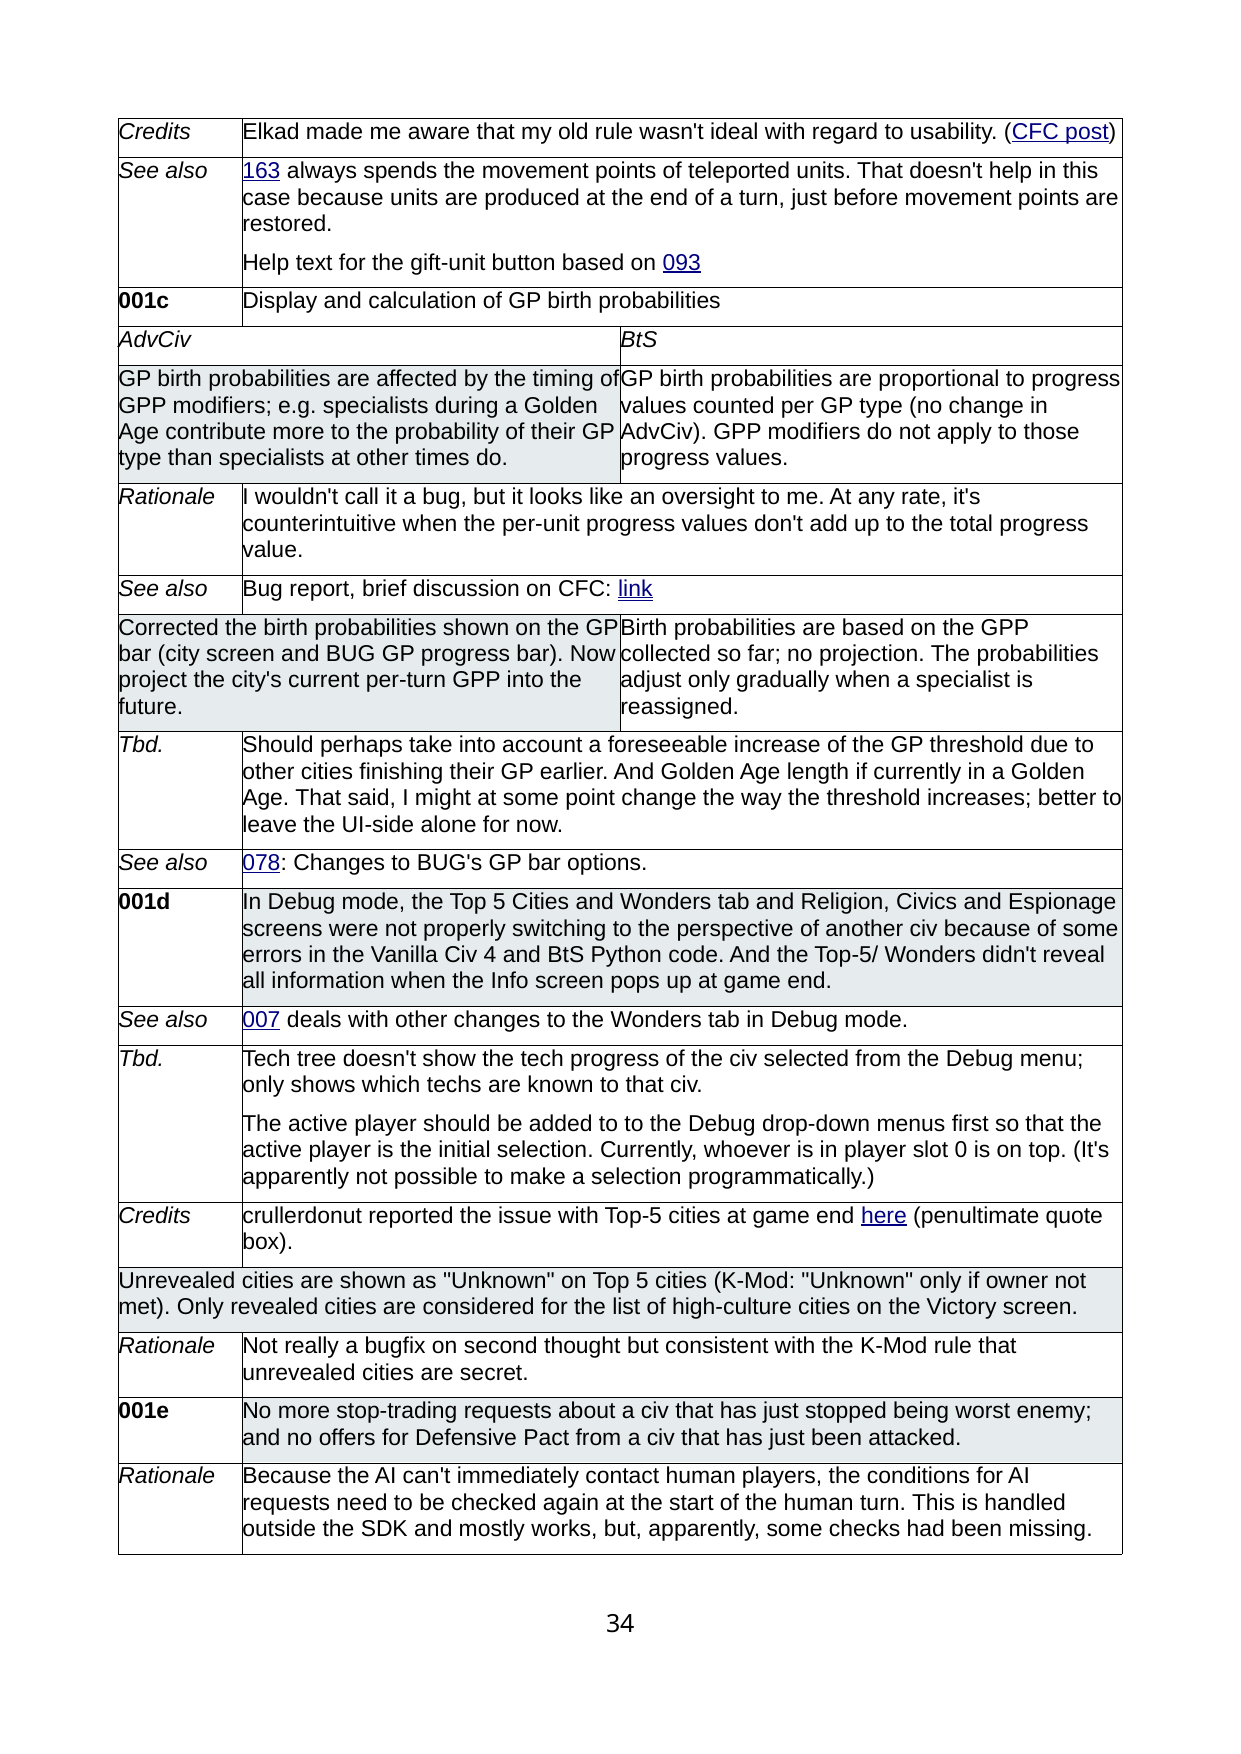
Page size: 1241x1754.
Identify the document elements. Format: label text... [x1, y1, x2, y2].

table_cell Bug report, brief discussion on CFC: link [243, 576, 1122, 613]
table_cell Not really a bugfix on second thought but consistent with the K-Mod rule that unrevealed cities are secret. [243, 1333, 1122, 1397]
table_cell Rationale [119, 1333, 242, 1397]
table_cell GP birth probabilities are proportional to progress values counted per GP type (no change in AdvCiv). GPP modifiers do not apply to those progress values. [621, 366, 1122, 483]
table_cell Tbd. [119, 1046, 242, 1202]
table_cell Should perhaps take into account a foreseeable increase of the GP threshold due to other cities finishing their GP earlier. And Golden Age length if currently in a Golden Age. That said, I might at some point change the way the threshold increases; better to leave the UI-side alone for now. [243, 732, 1122, 849]
table_cell crullerdonut reported the issue with Top-5 cities at game end here (penultimate quote box). [243, 1203, 1122, 1267]
table_cell Tbd. [119, 732, 242, 849]
table_cell 007 deals with other changes to the Wonders tab in Debug mode. [243, 1007, 1122, 1045]
table_cell 078: Changes to BUG's GP bar options. [243, 850, 1122, 888]
table_cell Credits [119, 1203, 242, 1267]
table_cell See also [119, 576, 242, 613]
table_cell Rationale [119, 484, 242, 574]
table_cell Credits [119, 119, 242, 157]
table_cell Because the AI can't immediately contact human players, the conditions for AI requests need to be checked again at the start of the human turn. This is handled outside the SDK and mostly works, but, apparently, some checks had been missing. [243, 1464, 1122, 1554]
table_cell 001c [119, 288, 242, 326]
table_cell BtS [621, 327, 1122, 365]
table_cell Rationale [119, 1464, 242, 1554]
table_cell Elkad made me aware that my old rule wasn't ideal with regard to usability. (CFC post) [243, 119, 1122, 157]
table_cell Unrevealed cities are shown as "Unknown" on Top 5 cities (K-Mod: "Unknown" only if owner not met). Only revealed cities are considered for the list of high-culture cities on the Victory screen. [119, 1268, 1122, 1332]
table_cell 001d [119, 889, 242, 1006]
table_cell See also [119, 850, 242, 888]
table_cell See also [119, 1007, 242, 1045]
table_cell GP birth probabilities are affected by the timing of GPP modifiers; e.g. specialists during a Golden Age contribute more to the probability of their GP type than specialists at other times do. [119, 366, 620, 483]
table_cell In Debug mode, the Top 5 Cities and Wonders tab and Religion, Civics and Espionage screens were not properly switching to the perspective of another civ because of some errors in the Vanilla Civ 4 and BtS Python code. And the Top-5/ Wonders didn't reveal all information when the Info screen pops up at game end. [243, 889, 1122, 1006]
table_cell Birth probabilities are based on the GPP collected so far; no projection. The probabilities adjust only gradually when a specialist is reassigned. [621, 615, 1122, 731]
table_cell Tech tree doesn't show the tech progress of the civ selected from the Debug menu; only shows which techs are known to that civ. The active player should be added to to the Debug drop-down menus first so that the active player is the initial selection. Currently, whoever is in player slot 0 is on top. (It's apparently not possible to make a selection programmatically.) [243, 1046, 1122, 1202]
table_cell AdvCiv [119, 327, 620, 365]
table_cell 001e [119, 1398, 242, 1462]
table_cell I wouldn't call it a bug, but it looks like an oversight to me. At any rate, it's counterintuitive when the per-unit progress values don't add up to the total progress value. [243, 484, 1122, 574]
table_cell No more stop-trading requests about a civ that has just stopped being worst enemy; and no offers for Defensive Pact from a civ that has just been attacked. [243, 1398, 1122, 1462]
table_cell See also [119, 158, 242, 287]
table_cell Corrected the birth probabilities shown on the GP bar (city screen and BUG GP progress bar). Now project the city's current per-turn GPP into the future. [119, 615, 620, 731]
table_cell 163 always spends the movement points of teleported units. That doesn't help in this case because units are produced at the end of a turn, just before movement points are restored. Help text for the gift-unit button based on 093 [243, 158, 1122, 287]
table_cell Display and calculation of GP birth probabilities [243, 288, 1122, 326]
